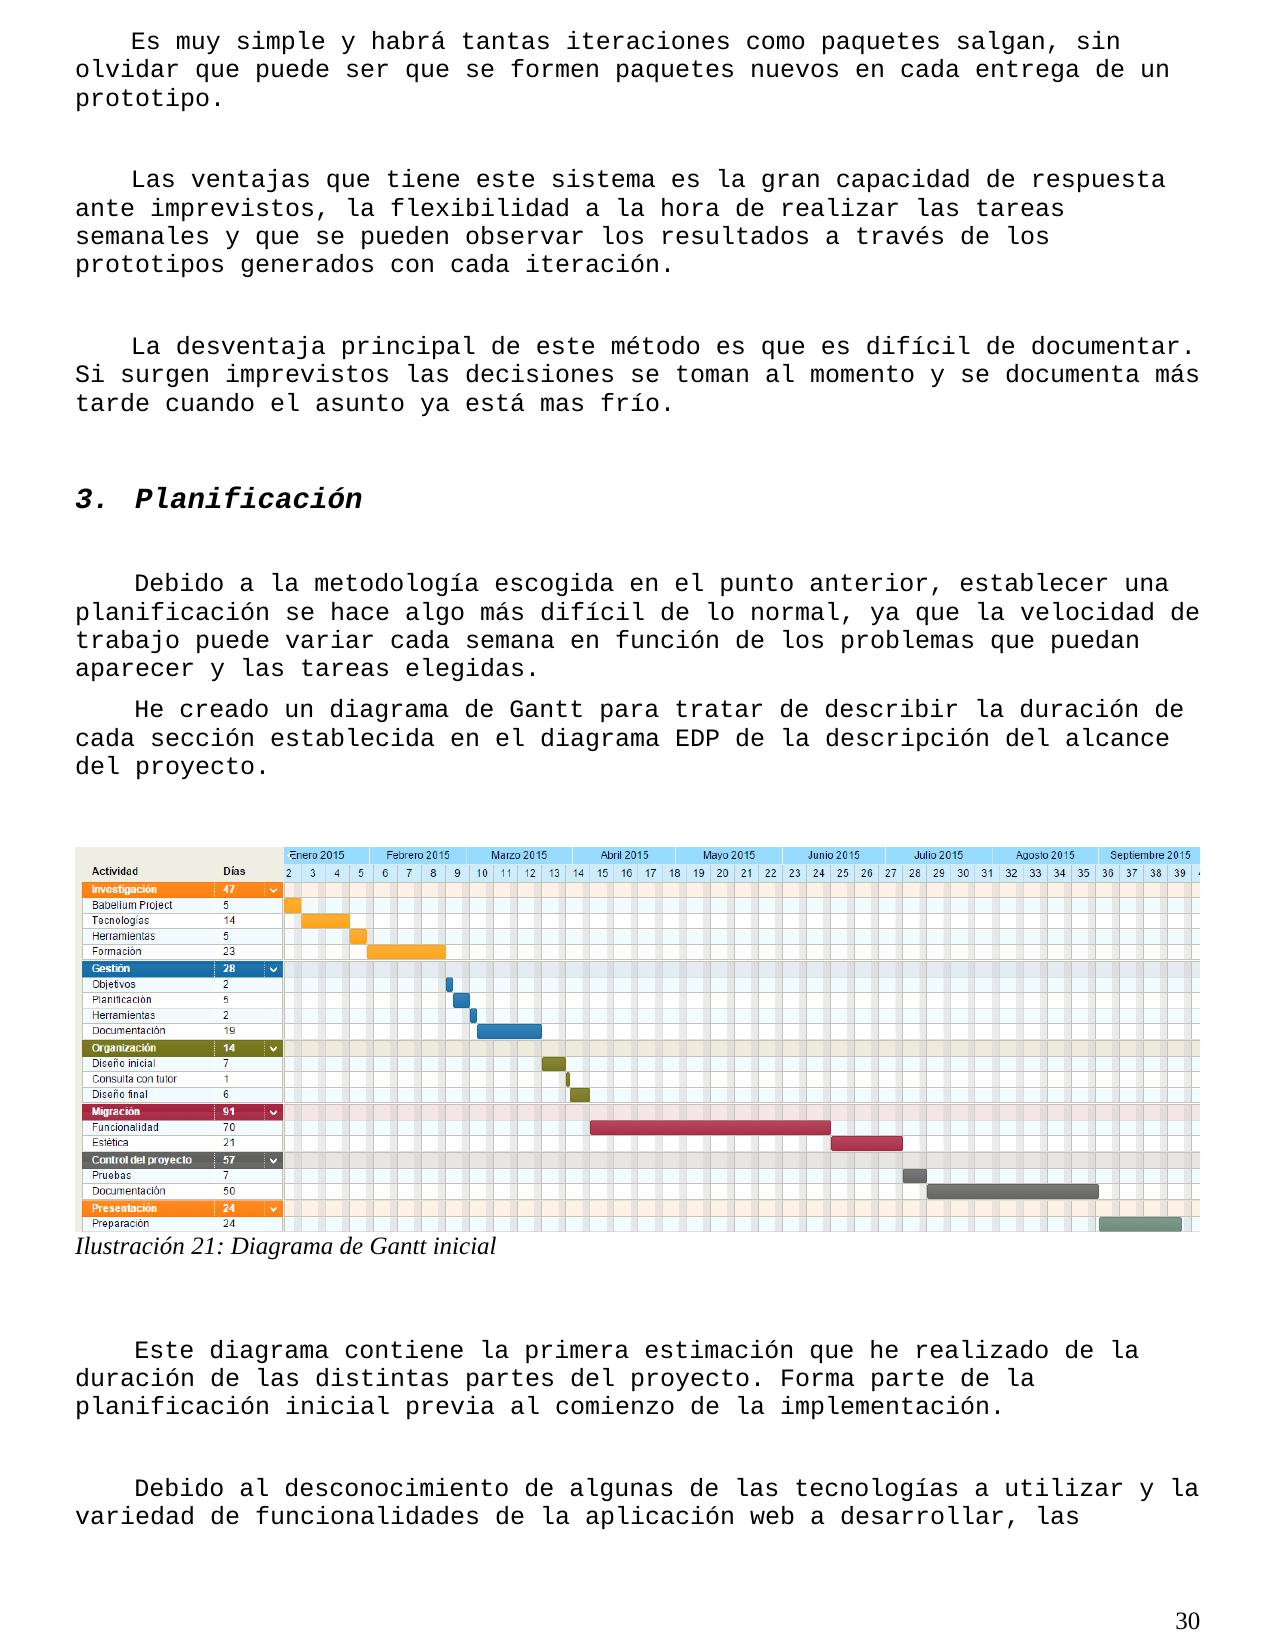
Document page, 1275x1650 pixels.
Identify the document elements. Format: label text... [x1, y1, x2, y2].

text Debido al desconocimiento de algunas de las tecnologías a utilizar y la variedad de funcionalidades de la aplicación web a desarrollar, las [75, 1476, 1200, 1532]
text Ilustración 21: Diagrama de Gantt inicial [75, 1232, 1200, 1260]
text Las ventajas que tiene este sistema es la gran capacidad de respuesta ante imprevistos, la flexibilidad a la hora de realizar las tareas semanales y que se pueden observar los resultados a través de los prototipos generados con cada iteración. [75, 167, 1200, 280]
text La desventaja principal de este método es que es difícil de documentar. Si surgen imprevistos las decisiones se toman al momento y se documenta más tarde cuando el asunto ya está mas frío. [75, 334, 1200, 419]
subtitle Planificación [75, 484, 1200, 518]
text Es muy simple y habrá tantas iteraciones como paquetes salgan, sin olvidar que puede ser que se formen paquetes nuevos en cada entrega de un prototipo. [75, 29, 1200, 114]
picture [75, 847, 1200, 1232]
text Este diagrama contiene la primera estimación que he realizado de la duración de las distintas partes del proyecto. Forma parte de la planificación inicial previa al comienzo de la implementación. [75, 1337, 1200, 1422]
text Debido a la metodología escogida en el punto anterior, establecer una planificación se hace algo más difícil de lo normal, ya que la velocidad de trabajo puede variar cada semana en función de los problemas que puedan aparecer y las tareas elegidas. [75, 571, 1200, 684]
text He creado un diagrama de Gantt para tratar de describir la duración de cada sección establecida en el diagrama EDP de la descripción del alcance del proyecto. [75, 697, 1200, 782]
